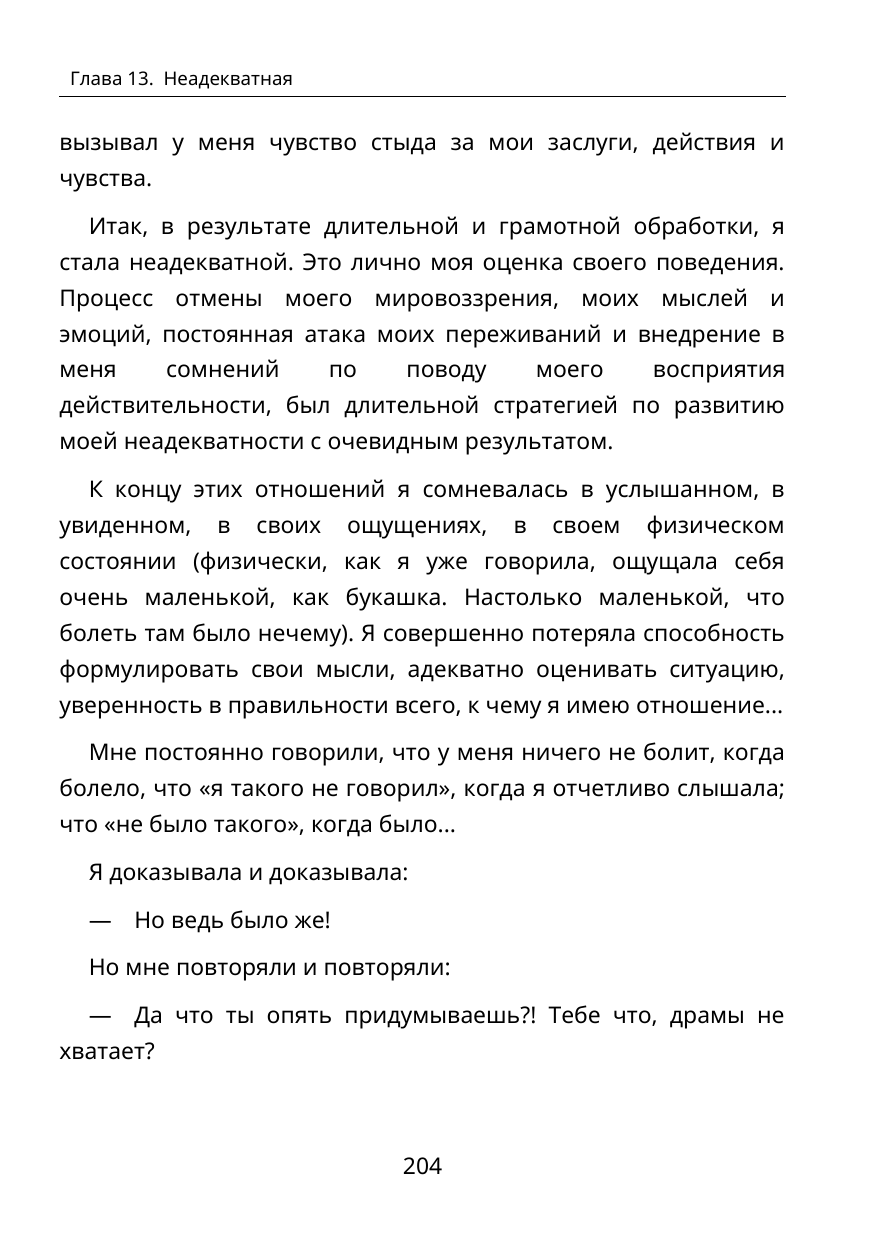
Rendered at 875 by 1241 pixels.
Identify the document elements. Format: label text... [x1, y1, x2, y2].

text Но мне повторяли и повторяли: [59, 951, 786, 983]
text Мне постоянно говорили, что у меня ничего не болит, когда болело, что «я такого не говорил», когда я отчетливо слышала; что «не было такого», когда было... [59, 736, 786, 839]
list Да что ты опять придумываешь?! Тебе что, драмы не хватает? [59, 999, 786, 1066]
text Итак, в результате длительной и грамотной обработки, я стала неадекватной. Это лично моя оценка своего поведения. Процесс отмены моего мировоззрения, моих мыслей и эмоций, постоянная атака моих переживаний и внедрение в меня сомнений по поводу моего восприятия действительности, был длительной стратегией по развитию моей неадекватности с очевидным результатом. [59, 210, 786, 457]
list Но ведь было же! [59, 904, 786, 935]
text вызывал у меня чувство стыда за мои заслуги, действия и чувства. [59, 126, 786, 193]
text Я доказывала и доказывала: [59, 856, 786, 887]
text К концу этих отношений я сомневалась в услышанном, в увиденном, в своих ощущениях, в своем физическом состоянии (физически, как я уже говорила, ощущала себя очень маленькой, как букашка. Настолько маленькой, что болеть там было нечему). Я совершенно потеряла способность формулировать свои мысли, адекватно оценивать ситуацию, уверенность в правильности всего, к чему я имею отношение... [59, 473, 786, 720]
